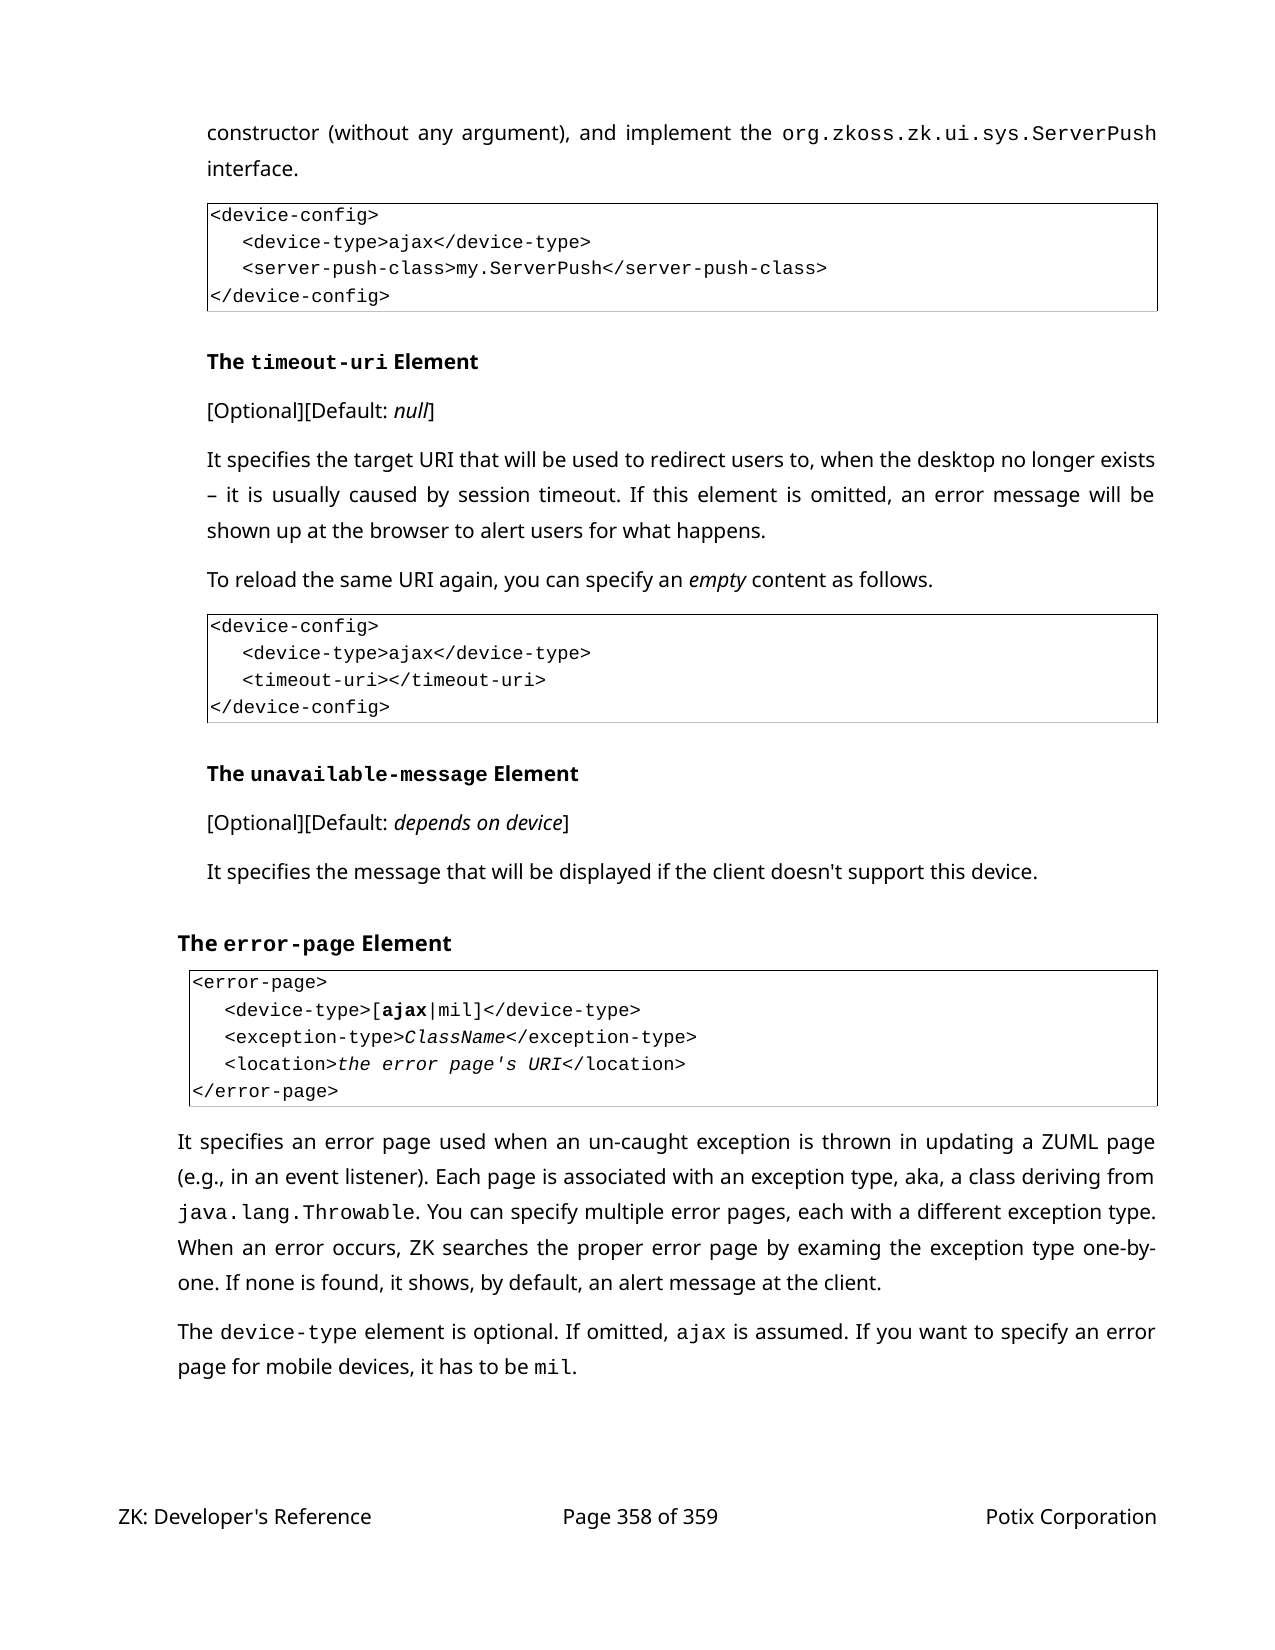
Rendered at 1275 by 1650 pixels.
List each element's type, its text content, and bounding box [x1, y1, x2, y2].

text <device-type>[ajax|mil]</device-type> [190, 997, 1157, 1022]
text <device-type>ajax</device-type> [208, 641, 1157, 665]
text <exception-type>ClassName</exception-type> [190, 1025, 1157, 1049]
text <timeout-uri></timeout-uri> [208, 668, 1157, 692]
text <device-type>ajax</device-type> <server-push-class>my.ServerPush</server-push-class> [208, 230, 1157, 281]
subtitle The unavailable-message Element [207, 759, 1157, 788]
text </device-config> [208, 283, 1157, 311]
text </error-page> [190, 1079, 1157, 1106]
text The device-type element is optional. If omitted, ajax is assumed. If you want to specify an error page for mobile devices, it has to be mil. [177, 1317, 1157, 1381]
subtitle The error-page Element [177, 928, 1157, 958]
subtitle The timeout-uri Element [207, 347, 1157, 376]
text It specifies the target URI that will be used to redirect users to, when the desktop no longer exists – it is usually caused by session timeout. If this element is omitted, an error message will be shown up at the browser to alert users for what happens. [207, 445, 1157, 544]
text <error-page> [190, 971, 1157, 994]
text [Optional][Default: depends on device] [207, 808, 1157, 836]
text It specifies the message that will be displayed if the client doesn't support this device. [207, 857, 1157, 885]
text constructor (without any argument), and implement the org.zkoss.zk.ui.sys.ServerPush interface. [207, 118, 1157, 182]
text It specifies an error page used when an un-caught exception is thrown in updating a ZUML page (e.g., in an event listener). Each page is associated with an exception type, aka, a class deriving from java.lang.Throwable. You can specify multiple error pages, each with a different exception type. When an error occurs, ZK searches the proper error page by examing the exception type one-by-one. If none is found, it shows, by default, an alert message at the client. [177, 1127, 1157, 1296]
text To reload the same URI again, you can specify an empty content as follows. [207, 565, 1157, 593]
text </device-config> [208, 695, 1157, 722]
text <location>the error page's URI</location> [190, 1052, 1157, 1076]
text <device-config> [208, 615, 1157, 638]
text <device-config> [208, 204, 1157, 227]
text [Optional][Default: null] [207, 397, 1157, 425]
